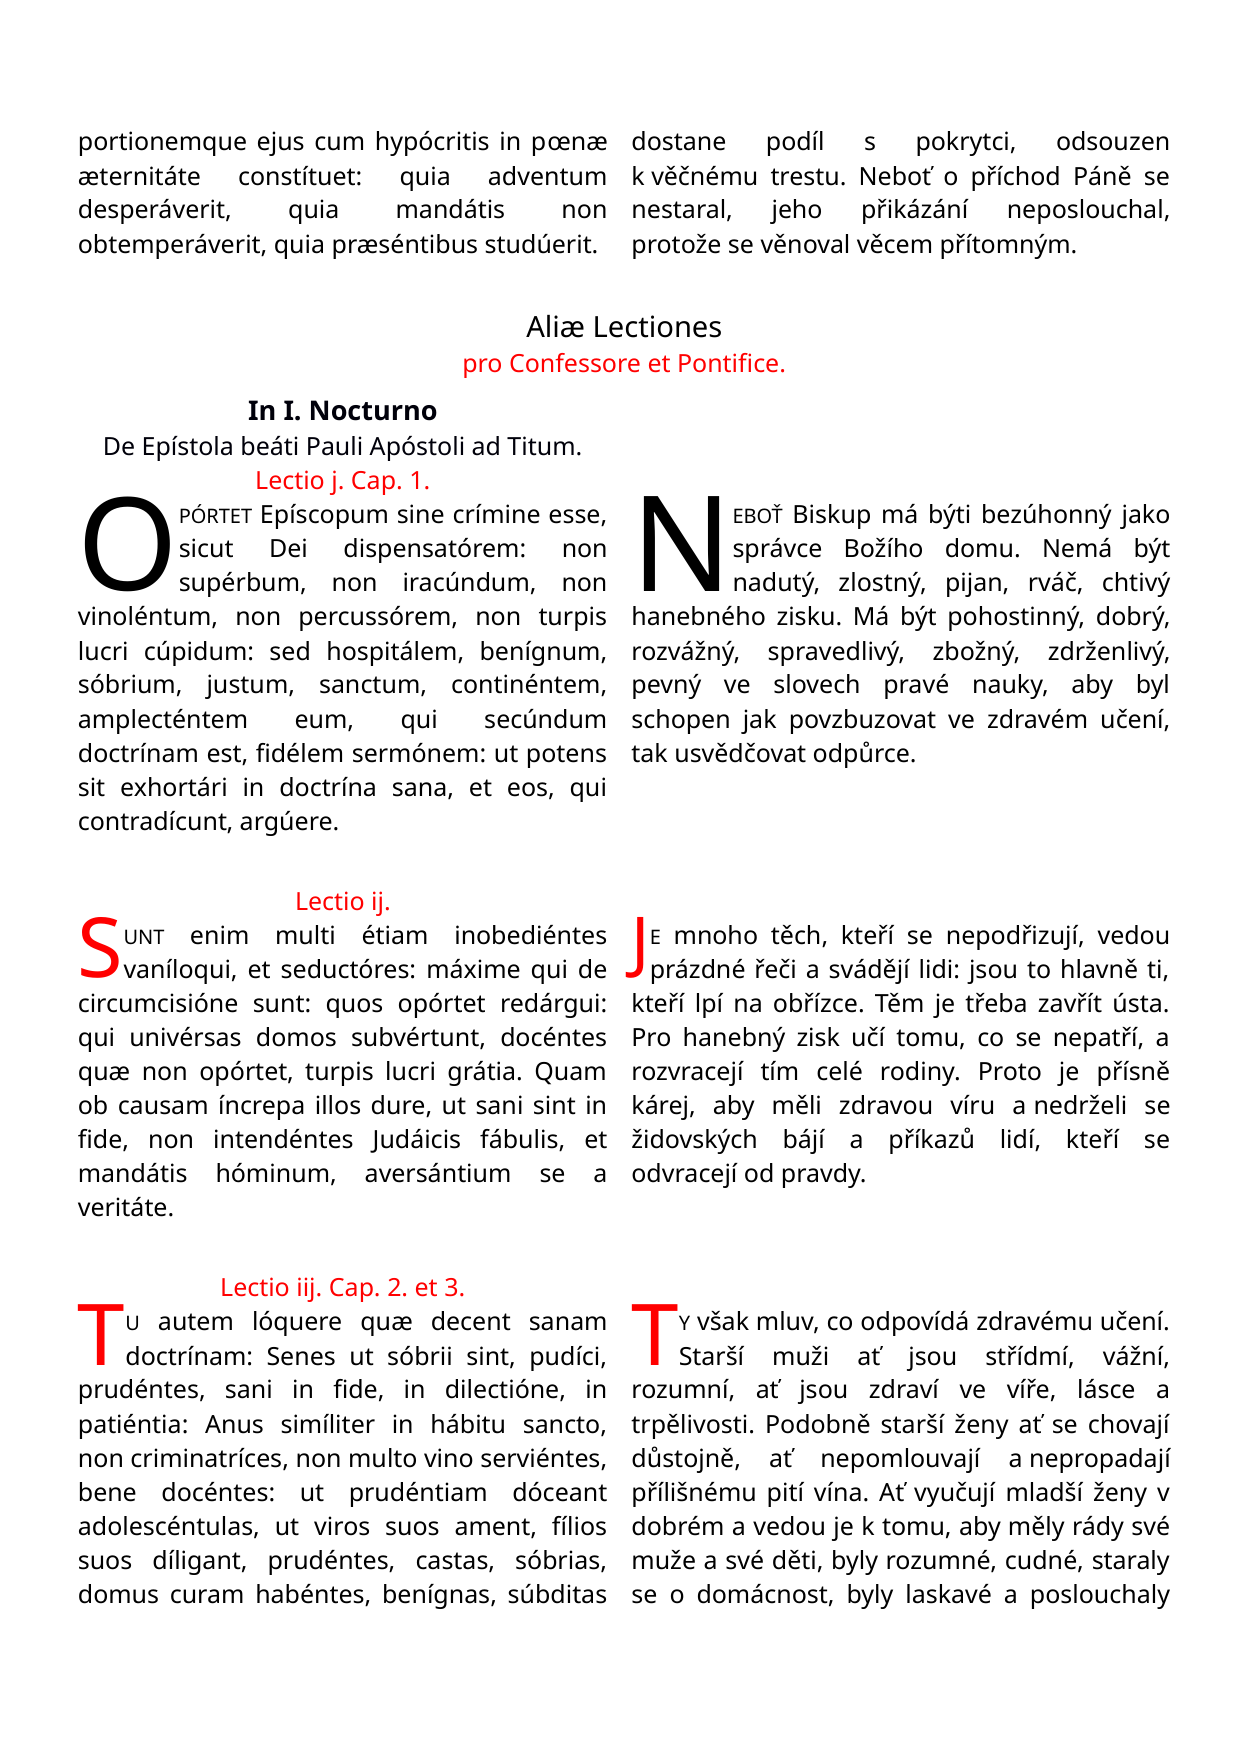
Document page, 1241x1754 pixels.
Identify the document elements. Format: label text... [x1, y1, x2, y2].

table_cell Je mnoho těch, kteří se nepodřizují, vedou prázdné řeči a svádějí lidi: jsou to hlavně ti, kteří lpí na obřízce. Těm je třeba zavřít ústa. Pro hanebný zisk učí tomu, co se nepatří, a rozvracejí tím celé rodiny. Proto je přísně kárej, aby měli zdravou víru a nedrželi se židovských bájí a příkazů lidí, kteří se odvracejí od pravdy. [619, 878, 1182, 1264]
table_cell Lectio ij. Sunt enim multi étiam inobediéntes vaníloqui, et seductóres: máxime qui de circumcisióne sunt: quos opórtet redárgui: qui univérsas domos subvértunt, docéntes quæ non opórtet‚ turpis lucri grátia. Quam ob causam íncrepa illos dure, ut sani sint in fide, non intendéntes Judáicis fábulis, et mandátis hóminum, aversántium se a veritáte. [66, 878, 619, 1264]
table_cell Neboť Biskup má býti bezúhonný jako správce Božího domu. Nemá být nadutý, zlostný, pijan, rváč, chtivý hanebného zisku. Má být pohostinný, dobrý, rozvážný, spravedlivý, zbožný, zdrženlivý, pevný ve slovech pravé nauky, aby byl schopen jak povzbuzovat ve zdravém učení, tak usvědčovat odpůrce. [619, 386, 1182, 877]
table_cell Ty však mluv, co odpovídá zdravému učení. Starší muži ať jsou střídmí, vážní, rozumní, ať jsou zdraví ve víře, lásce a trpělivosti. Podobně starší ženy ať se chovají důstojně, ať nepomlouvají a nepropadají přílišnému pití vína. Ať vyučují mladší ženy v dobrém a vedou je k tomu, aby měly rády své muže a své děti, byly rozumné, cudné, staraly se o domácnost, byly laskavé a poslouchaly [619, 1264, 1182, 1617]
table_cell In I. Nocturno De Epístola beáti Pauli Apóstoli ad Titum. Lectio j. Cap. 1. Opórtet Epíscopum sine crímine esse, sicut Dei dispensatórem: non supérbum, non iracúndum, non vinoléntum, non percussórem, non turpis lucri cúpidum: sed hospitálem, benígnum, sóbrium, justum, sanctum, continéntem, amplecténtem eum, qui secúndum doctrínam est, fidélem sermónem: ut potens sit exhortári in doctrína sana, et eos, qui contradícunt‚ argúere. [66, 386, 619, 877]
table_cell portionemque ejus cum hypócritis in pœnæ æternitáte constítuet: quia adventum desperáverit, quia mandátis non obtemperáverit, quia præséntibus studúerit. [66, 118, 619, 300]
table_cell Aliæ Lectiones pro Confessore et Pontifice. [66, 300, 1182, 386]
table_cell Lectio iij. Cap. 2. et 3. Tu autem lóquere quæ decent sanam doctrínam: Senes ut sóbrii sint, pudíci, prudéntes, sani in fide, in dilectióne, in patiéntia: Anus simíliter in hábitu sancto, non criminatríces, non multo vino serviéntes, bene docéntes: ut prudéntiam dóceant adolescéntulas, ut viros suos ament, fílios suos díligant, prudéntes, castas, sóbrias, domus curam habéntes, benígnas, súbditas [66, 1264, 619, 1617]
table_cell dostane podíl s pokrytci, odsouzen k věčnému trestu. Neboť o příchod Páně se nestaral, jeho přikázání neposlouchal, protože se věnoval věcem přítomným. [619, 118, 1182, 300]
